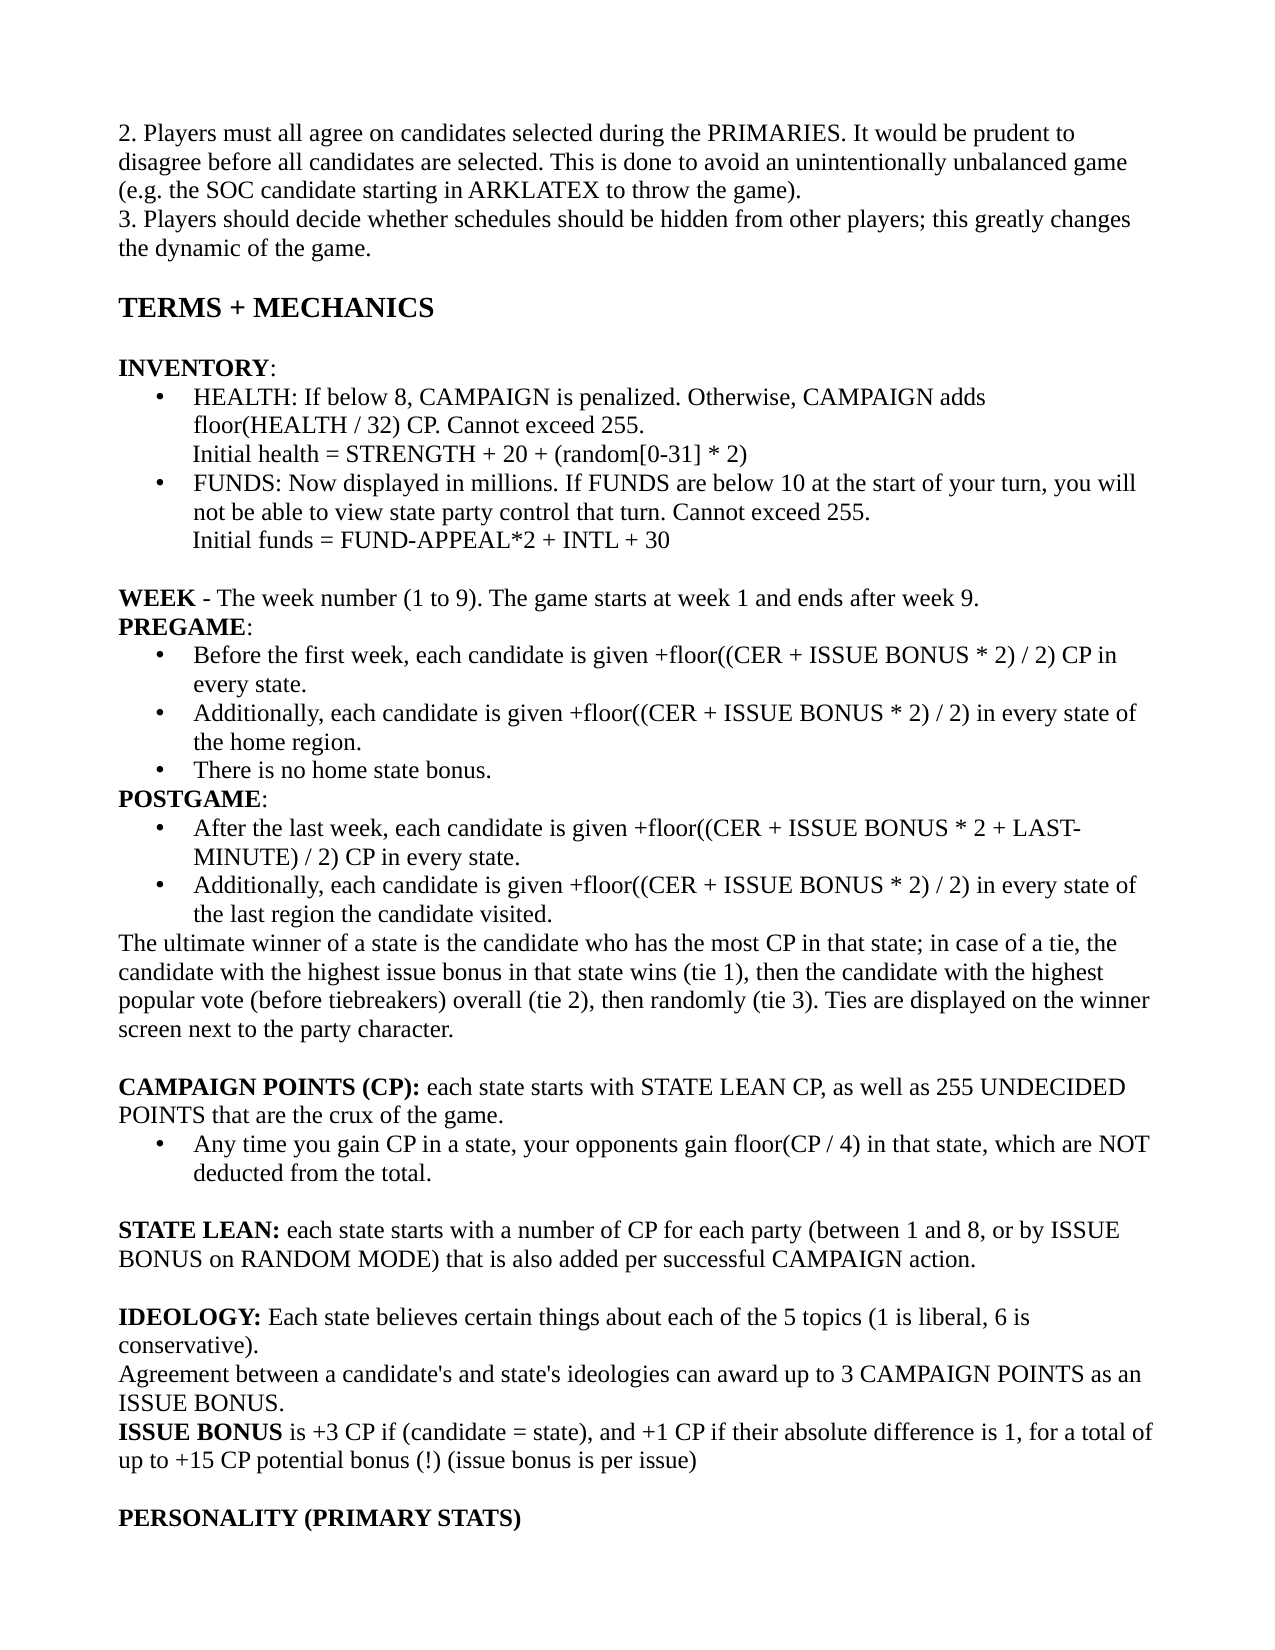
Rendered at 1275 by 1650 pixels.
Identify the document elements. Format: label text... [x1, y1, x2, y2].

list After the last week, each candidate is given +floor((CER + ISSUE BONUS * 2 + LAST-MINUTE) / 2) CP in every state. [156, 813, 1157, 870]
text PREGAME: [118, 612, 1157, 640]
list There is no home state bonus. [156, 755, 1157, 784]
list FUNDS: Now displayed in millions. If FUNDS are below 10 at the start of your turn, you will not be able to view state party control that turn. Cannot exceed 255. [156, 468, 1157, 525]
text STATE LEAN: each state starts with a number of CP for each party (between 1 and 8, or by ISSUE BONUS on RANDOM MODE) that is also added per successful CAMPAIGN action. [118, 1215, 1157, 1273]
text WEEK - The week number (1 to 9). The game starts at week 1 and ends after week 9. [118, 583, 1157, 612]
text ISSUE BONUS is +3 CP if (candidate = state), and +1 CP if their absolute difference is 1, for a total of up to +15 CP potential bonus (!) (issue bonus is per issue) [118, 1417, 1157, 1474]
text Agreement between a candidate's and state's ideologies can award up to 3 CAMPAIGN POINTS as an ISSUE BONUS. [118, 1359, 1157, 1417]
text Initial funds = FUND-APPEAL*2 + INTL + 30 [118, 525, 1157, 554]
text 2. Players must all agree on candidates selected during the PRIMARIES. It would be prudent to disagree before all candidates are selected. This is done to avoid an unintentionally unbalanced game (e.g. the SOC candidate starting in ARKLATEX to throw the game). [118, 118, 1157, 204]
text INVENTORY: [118, 353, 1157, 382]
list Any time you gain CP in a state, your opponents gain floor(CP / 4) in that state, which are NOT deducted from the total. [156, 1129, 1157, 1187]
text PERSONALITY (PRIMARY STATS) [118, 1503, 1157, 1532]
list Additionally, each candidate is given +floor((CER + ISSUE BONUS * 2) / 2) in every state of the home region. [156, 698, 1157, 755]
text 3. Players should decide whether schedules should be hidden from other players; this greatly changes the dynamic of the game. [118, 204, 1157, 262]
text TERMS + MECHANICS [118, 291, 1157, 324]
text The ultimate winner of a state is the candidate who has the most CP in that state; in case of a tie, the candidate with the highest issue bonus in that state wins (tie 1), then the candidate with the highest popular vote (before tiebreakers) overall (tie 2), then randomly (tie 3). Ties are displayed on the winner screen next to the party character. [118, 928, 1157, 1043]
text Initial health = STRENGTH + 20 + (random[0-31] * 2) [118, 439, 1157, 468]
list HEALTH: If below 8, CAMPAIGN is penalized. Otherwise, CAMPAIGN adds floor(HEALTH / 32) CP. Cannot exceed 255. [156, 382, 1157, 439]
text CAMPAIGN POINTS (CP): each state starts with STATE LEAN CP, as well as 255 UNDECIDED POINTS that are the crux of the game. [118, 1072, 1157, 1129]
text IDEOLOGY: Each state believes certain things about each of the 5 topics (1 is liberal, 6 is conservative). [118, 1302, 1157, 1359]
text POSTGAME: [118, 784, 1157, 813]
list Additionally, each candidate is given +floor((CER + ISSUE BONUS * 2) / 2) in every state of the last region the candidate visited. [156, 870, 1157, 928]
list Before the first week, each candidate is given +floor((CER + ISSUE BONUS * 2) / 2) CP in every state. [156, 640, 1157, 698]
